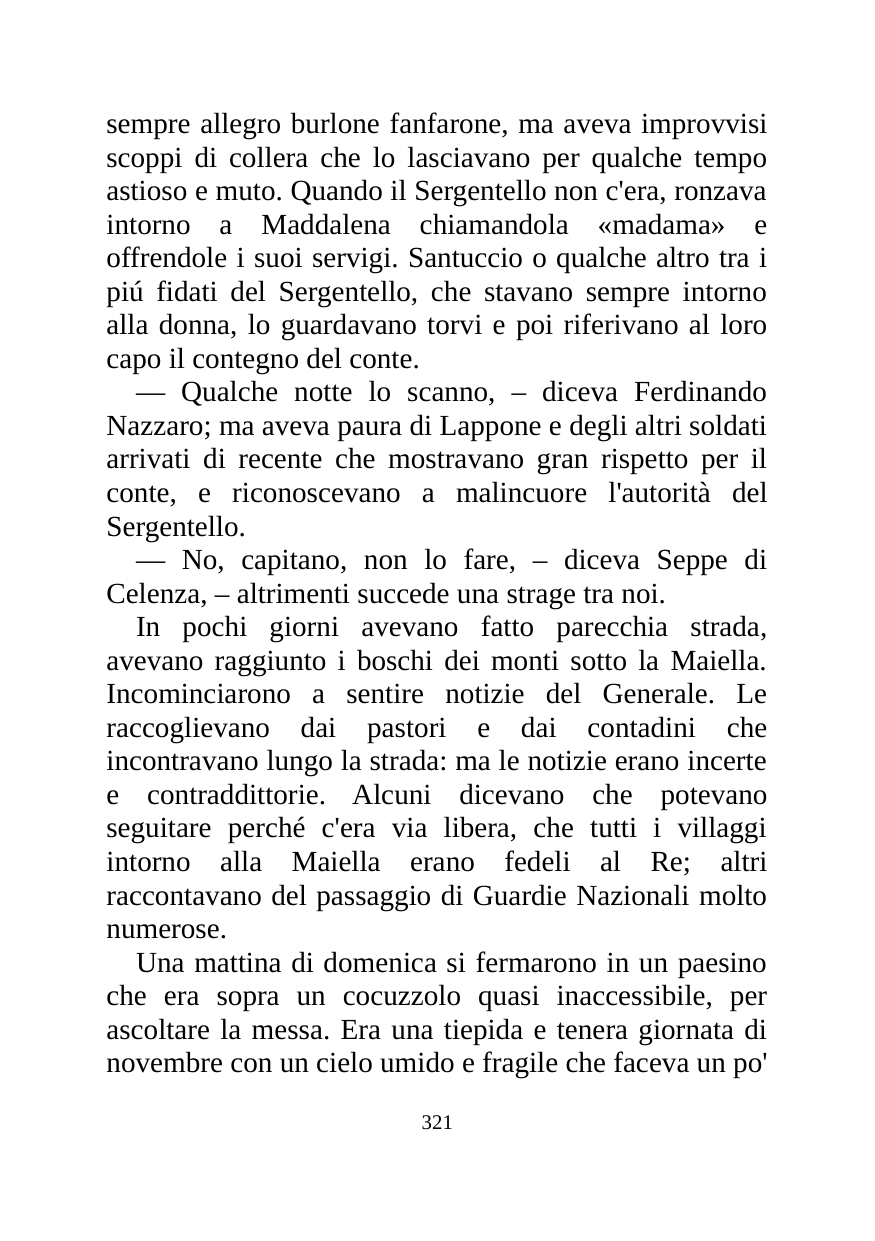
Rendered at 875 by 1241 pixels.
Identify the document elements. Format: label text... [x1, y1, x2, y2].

text Una mattina di domenica si fermarono in un paesino che era sopra un cocuzzolo quasi inaccessibile, per ascoltare la messa. Era una tiepida e tenera giornata di novembre con un cielo umido e fragile che faceva un po' [106, 945, 768, 1079]
text In pochi giorni avevano fatto parecchia strada, avevano raggiunto i boschi dei monti sotto la Maiella. Incominciarono a sentire notizie del Generale. Le raccoglievano dai pastori e dai contadini che incontravano lungo la strada: ma le notizie erano incerte e contraddittorie. Alcuni dicevano che potevano seguitare perché c'era via libera, che tutti i villaggi intorno alla Maiella erano fedeli al Re; altri raccontavano del passaggio di Guardie Nazionali molto numerose. [106, 609, 768, 945]
text — No, capitano, non lo fare, – diceva Seppe di Celenza, – altrimenti succede una strage tra noi. [106, 542, 768, 609]
text — Qualche notte lo scanno, – diceva Ferdinando Nazzaro; ma aveva paura di Lappone e degli altri soldati arrivati di recente che mostravano gran rispetto per il conte, e riconoscevano a malincuore l'autorità del Sergentello. [106, 374, 768, 542]
text sempre allegro burlone fanfarone, ma aveva improvvisi scoppi di collera che lo lasciavano per qualche tempo astioso e muto. Quando il Sergentello non c'era, ronzava intorno a Maddalena chiamandola «madama» e offrendole i suoi servigi. Santuccio o qualche altro tra i piú fidati del Sergentello, che stavano sempre intorno alla donna, lo guardavano torvi e poi riferivano al loro capo il contegno del conte. [106, 106, 768, 374]
